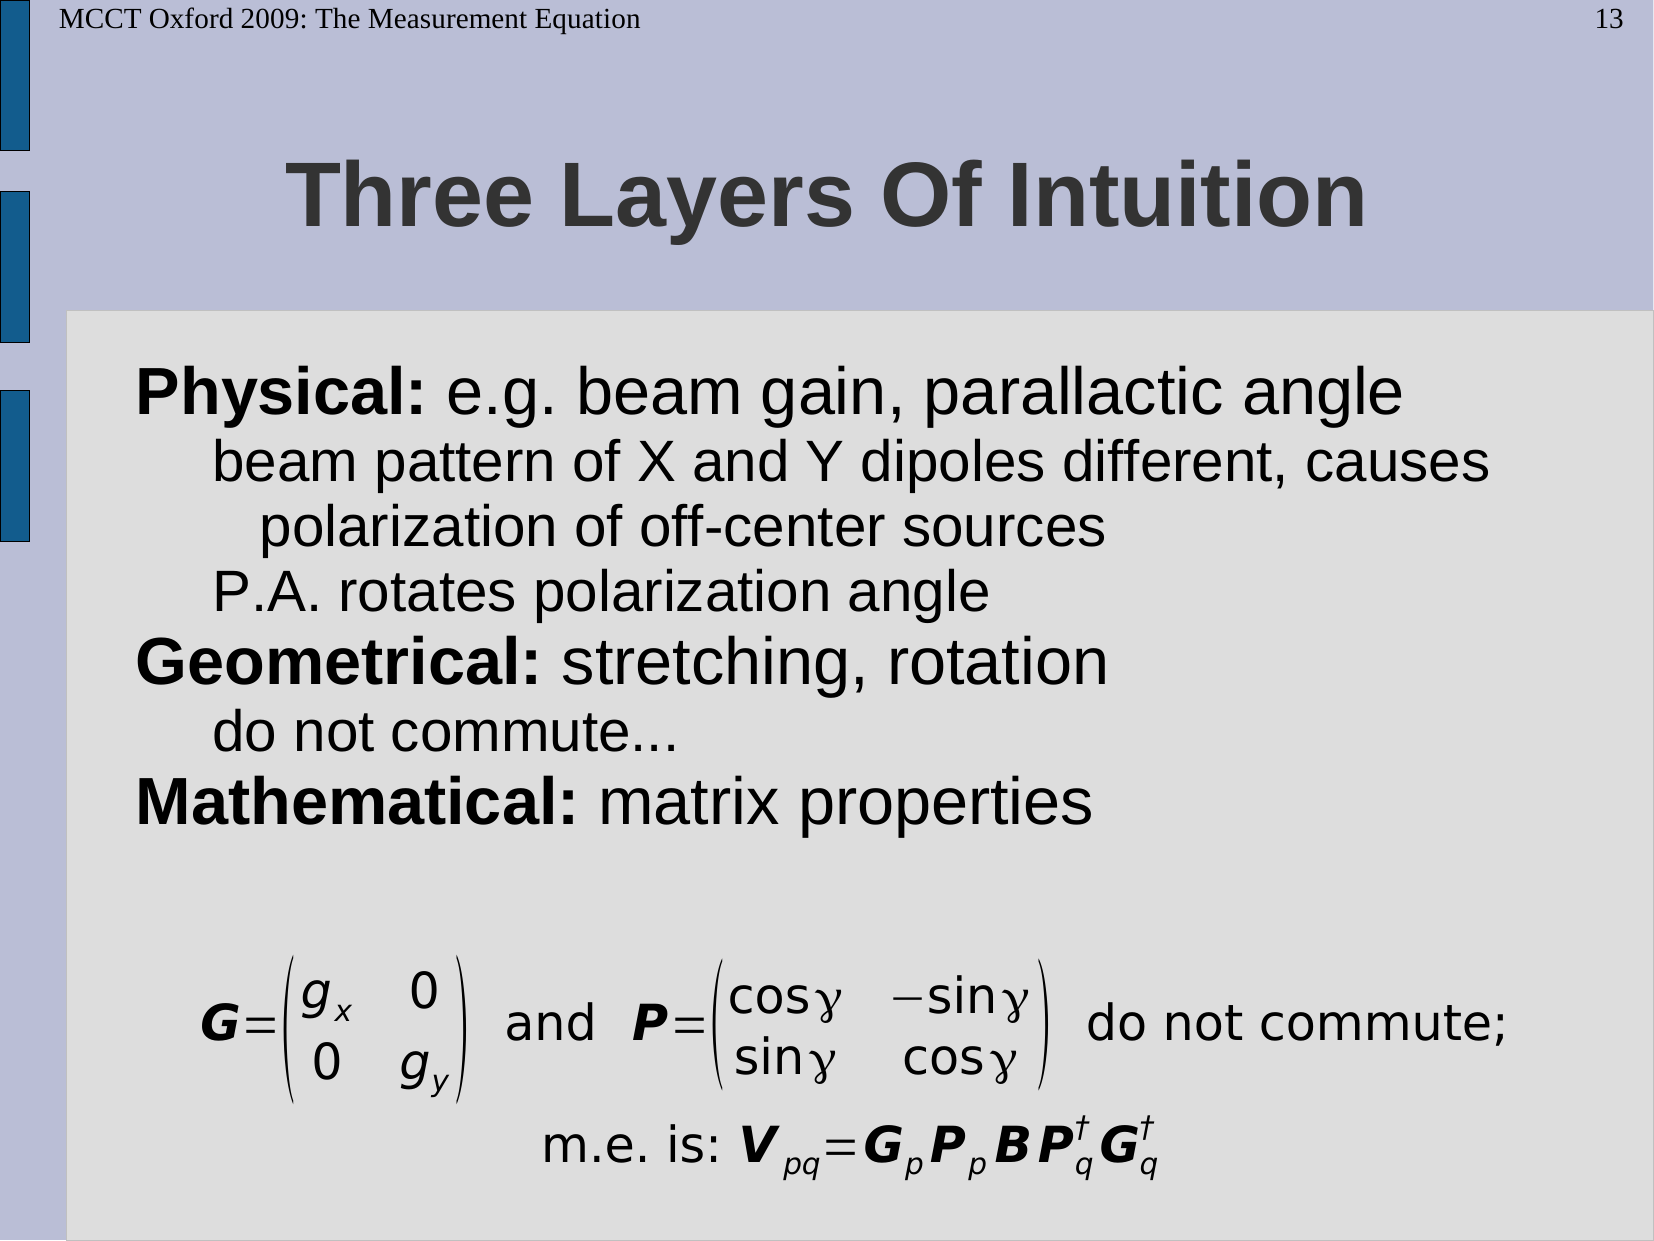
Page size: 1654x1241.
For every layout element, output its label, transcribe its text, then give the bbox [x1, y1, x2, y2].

list Physical: e.g. beam gain, parallactic angle beam pattern of X and Y dipoles different, causes polarization of off-center sources P.A. rotates polarization angle Geometrical: stretching, rotation do not commute... Mathematical: matrix properties [118, 354, 1531, 975]
chart [194, 951, 1506, 1182]
title Three Layers Of Intuition [121, 91, 1534, 299]
